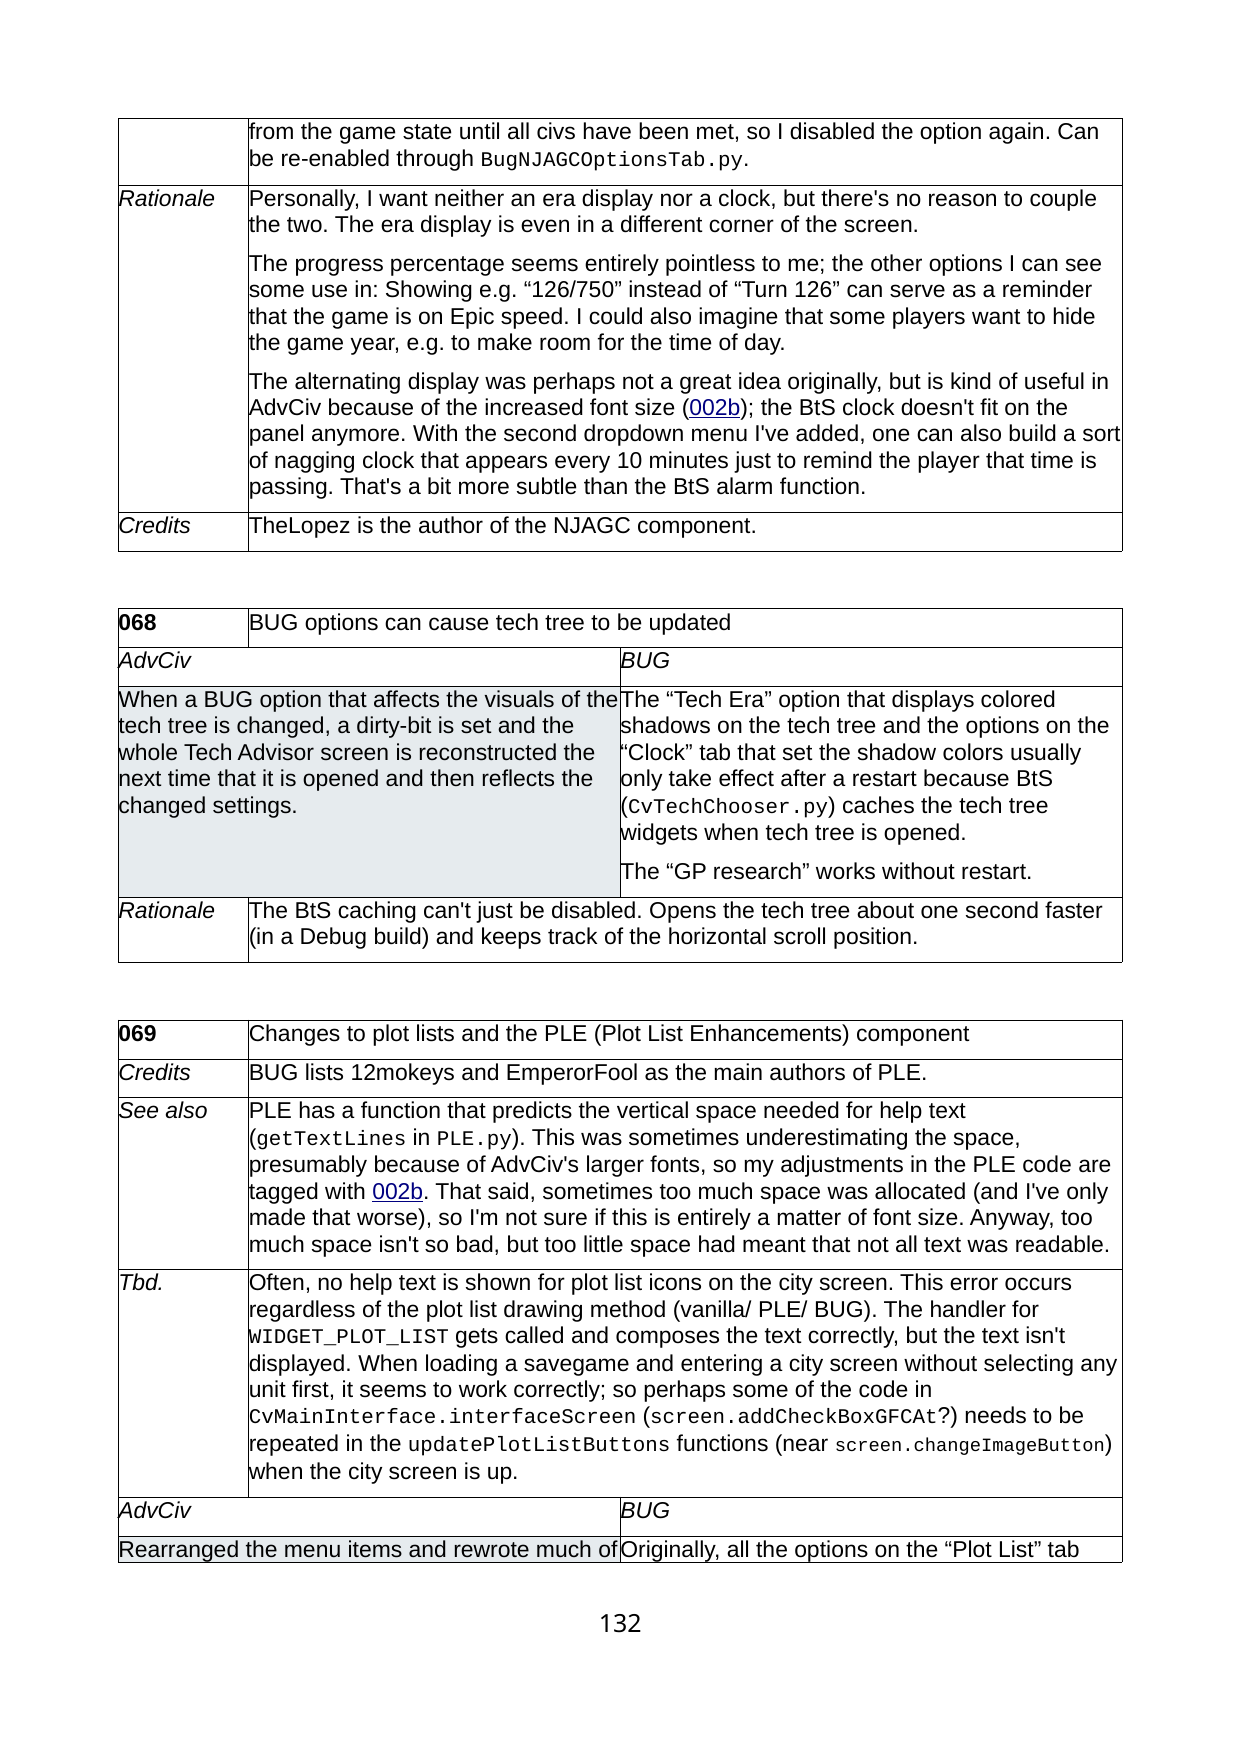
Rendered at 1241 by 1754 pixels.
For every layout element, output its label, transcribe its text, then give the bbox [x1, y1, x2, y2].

table_cell Originally, all the options on the “Plot List” tab [621, 1537, 1122, 1562]
table_cell Rearranged the menu items and rewrote much of [119, 1537, 620, 1562]
table_cell Personally, I want neither an era display nor a clock, but there's no reason to couple the two. The era display is even in a different corner of the screen. The progress percentage seems entirely pointless to me; the other options I can see some use in: Showing e.g. “126/750” instead of “Turn 126” can serve as a reminder that the game is on Epic speed. I could also imagine that some players want to hide the game year, e.g. to make room for the time of day. The alternating display was perhaps not a great idea originally, but is kind of useful in AdvCiv because of the increased font size (002b); the BtS clock doesn't fit on the panel anymore. With the second dropdown menu I've added, one can also build a sort of nagging clock that appears every 10 minutes just to remind the player that time is passing. That's a bit more subtle than the BtS alarm function. [249, 186, 1122, 512]
table_header BUG options can cause tech tree to be updated [249, 609, 1122, 647]
table_cell BUG [621, 1498, 1122, 1536]
table_cell The “Tech Era” option that displays colored shadows on the tech tree and the options on the “Clock” tab that set the shadow colors usually only take effect after a restart because BtS (CvTechChooser.py) caches the tech tree widgets when tech tree is opened. The “GP research” works without restart. [621, 687, 1122, 897]
table_cell TheLopez is the author of the NJAGC component. [249, 513, 1122, 551]
table_cell Rationale [119, 186, 248, 512]
table_cell [119, 119, 248, 185]
table_cell The BtS caching can't just be disabled. Opens the tech tree about one second faster (in a Debug build) and keeps track of the horizontal scroll position. [249, 898, 1122, 962]
table_cell PLE has a function that predicts the vertical space needed for help text (getTextLines in PLE.py). This was sometimes underestimating the space, presumably because of AdvCiv's larger fonts, so my adjustments in the PLE code are tagged with 002b. That said, sometimes too much space was allocated (and I've only made that worse), so I'm not sure if this is entirely a matter of font size. Anyway, too much space isn't so bad, but too little space had meant that not all text was readable. [249, 1098, 1122, 1269]
table_cell AdvCiv [119, 1498, 620, 1536]
table_cell Tbd. [119, 1270, 248, 1497]
table_cell BUG [621, 648, 1122, 686]
table_cell When a BUG option that affects the visuals of the tech tree is changed, a dirty-bit is set and the whole Tech Advisor screen is reconstructed the next time that it is opened and then reflects the changed settings. [119, 687, 620, 897]
table_cell BUG lists 12mokeys and EmperorFool as the main authors of PLE. [249, 1060, 1122, 1097]
table_header 069 [119, 1021, 248, 1058]
table_header 068 [119, 609, 248, 647]
table_cell Often, no help text is shown for plot list icons on the city screen. This error occurs regardless of the plot list drawing method (vanilla/ PLE/ BUG). The handler for WIDGET_PLOT_LIST gets called and composes the text correctly, but the text isn't displayed. When loading a savegame and entering a city screen without selecting any unit first, it seems to work correctly; so perhaps some of the code in CvMainInterface.interfaceScreen (screen.addCheckBoxGFCAt?) needs to be repeated in the updatePlotListButtons functions (near screen.changeImageButton) when the city screen is up. [249, 1270, 1122, 1497]
table_cell AdvCiv [119, 648, 620, 686]
table_cell Rationale [119, 898, 248, 962]
table_cell from the game state until all civs have been met, so I disabled the option again. Can be re-enabled through BugNJAGCOptionsTab.py. [249, 119, 1122, 185]
table_cell Credits [119, 513, 248, 551]
table_header Changes to plot lists and the PLE (Plot List Enhancements) component [249, 1021, 1122, 1058]
table_cell Credits [119, 1060, 248, 1097]
table_cell See also [119, 1098, 248, 1269]
